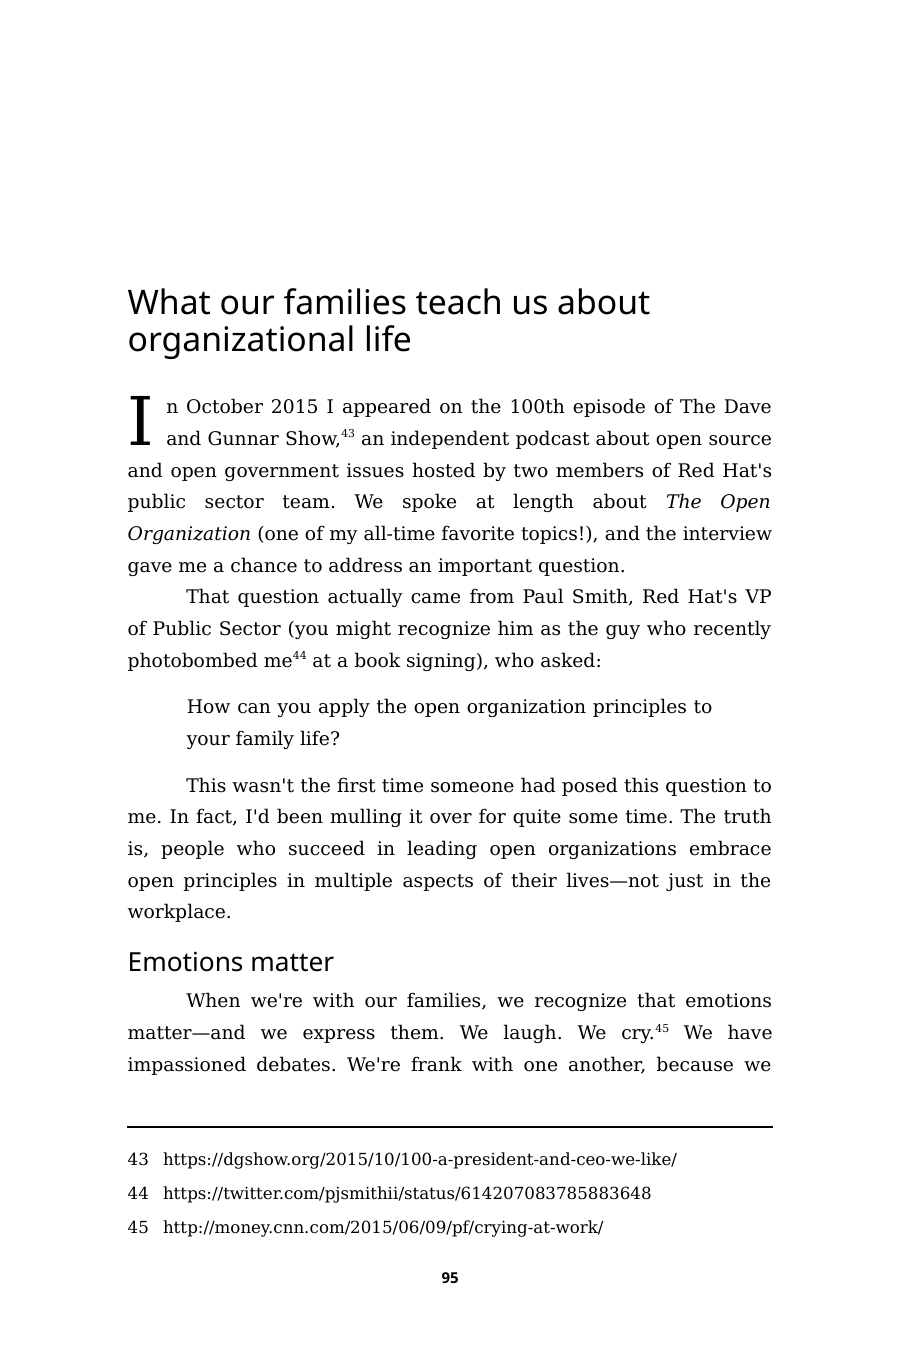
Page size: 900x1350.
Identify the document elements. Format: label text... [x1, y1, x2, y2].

text When we're with our families, we recognize that emotions matter—and we express them. We laugh. We cry. We have impassioned debates. We're frank with one another, because we [127, 990, 772, 1076]
subtitle Emotions matter [127, 948, 772, 978]
subtitle What our families teach us about organizational life [127, 283, 772, 361]
text https://dgshow.org/2015/10/100-a-president-and-ceo-we-like/ [127, 1149, 772, 1169]
text http://money.cnn.com/2015/06/09/pf/crying-at-work/ [127, 1218, 772, 1237]
text https://twitter.com/pjsmithii/status/614207083785883648 [127, 1184, 772, 1203]
text This wasn't the first time someone had posed this question to me. In fact, I'd been mulling it over for quite some time. The truth is, people who succeed in leading open organizations embrace open principles in multiple aspects of their lives—not just in the workplace. [127, 775, 772, 923]
text In October 2015 I appeared on the 100th episode of The Dave and Gunnar Show, an independent podcast about open source and open government issues hosted by two members of Red Hat's public sector team. We spoke at length about The Open Organization (one of my all-time favorite topics!), and the interview gave me a chance to address an important question. [127, 396, 772, 577]
text How can you apply the open organization principles to your family life? [187, 696, 713, 750]
text That question actually came from Paul Smith, Red Hat's VP of Public Sector (you might recognize him as the guy who recently photobombed me at a book signing), who asked: [127, 586, 772, 672]
